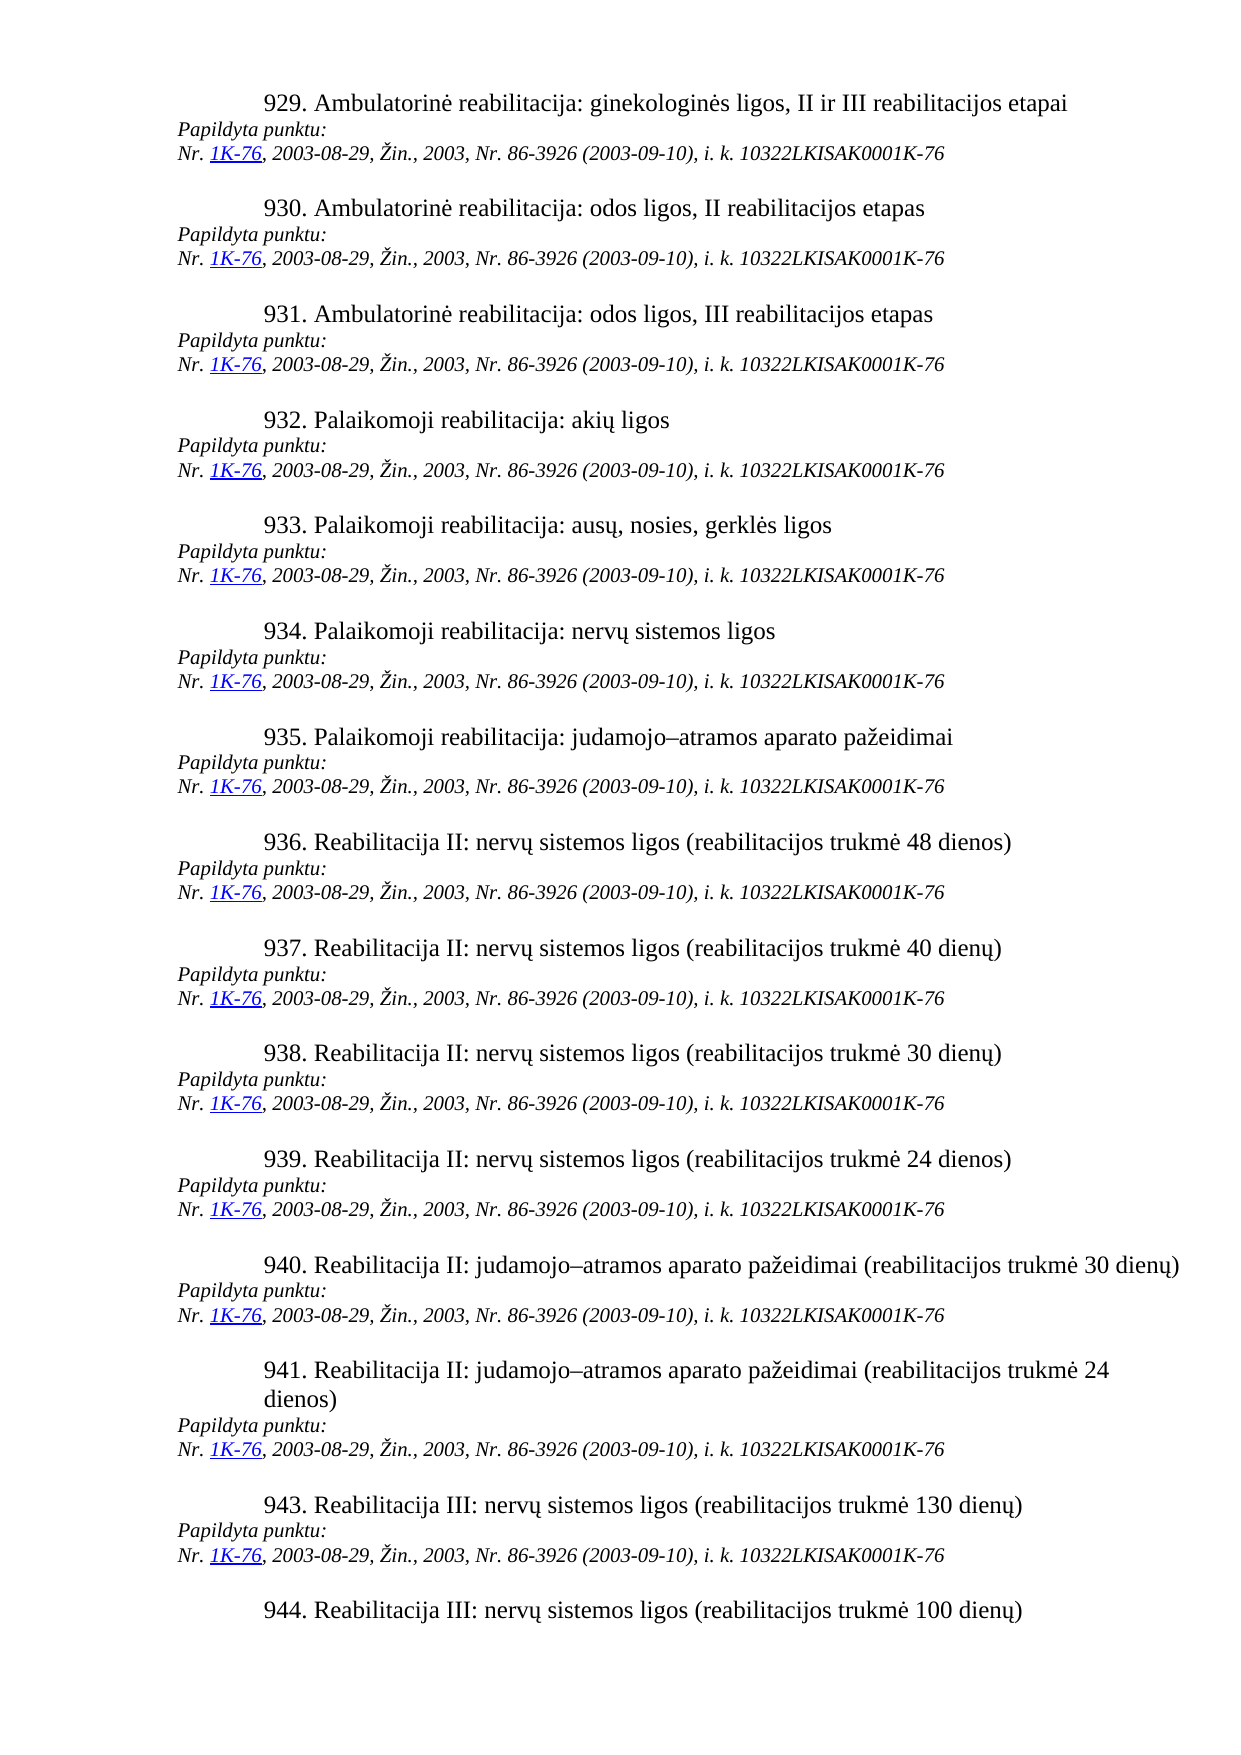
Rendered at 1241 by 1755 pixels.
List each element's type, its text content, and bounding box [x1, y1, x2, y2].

text Nr. 1K-76, 2003-08-29, Žin., 2003, Nr. 86-3926 (2003-09-10), i. k. 10322LKISAK0001K-76 [177, 563, 1181, 587]
text 933. Palaikomoji reabilitacija: ausų, nosies, gerklės ligos [263, 510, 1181, 539]
text Nr. 1K-76, 2003-08-29, Žin., 2003, Nr. 86-3926 (2003-09-10), i. k. 10322LKISAK0001K-76 [177, 986, 1181, 1010]
text Nr. 1K-76, 2003-08-29, Žin., 2003, Nr. 86-3926 (2003-09-10), i. k. 10322LKISAK0001K-76 [177, 1091, 1181, 1115]
text 938. Reabilitacija II: nervų sistemos ligos (reabilitacijos trukmė 30 dienų) [263, 1038, 1181, 1067]
text Papildyta punktu: [177, 1067, 1181, 1091]
text Papildyta punktu: [177, 1413, 1181, 1437]
text Nr. 1K-76, 2003-08-29, Žin., 2003, Nr. 86-3926 (2003-09-10), i. k. 10322LKISAK0001K-76 [177, 669, 1181, 693]
text 940. Reabilitacija II: judamojo–atramos aparato pažeidimai (reabilitacijos trukmė 30 dienų) [263, 1250, 1181, 1278]
text Papildyta punktu: [177, 1278, 1181, 1302]
text 939. Reabilitacija II: nervų sistemos ligos (reabilitacijos trukmė 24 dienos) [263, 1144, 1181, 1173]
text Nr. 1K-76, 2003-08-29, Žin., 2003, Nr. 86-3926 (2003-09-10), i. k. 10322LKISAK0001K-76 [177, 246, 1181, 270]
text Papildyta punktu: [177, 1518, 1181, 1542]
text Papildyta punktu: [177, 750, 1181, 774]
text 937. Reabilitacija II: nervų sistemos ligos (reabilitacijos trukmė 40 dienų) [263, 933, 1181, 962]
text 932. Palaikomoji reabilitacija: akių ligos [263, 405, 1181, 433]
text Papildyta punktu: [177, 433, 1181, 457]
text 936. Reabilitacija II: nervų sistemos ligos (reabilitacijos trukmė 48 dienos) [263, 827, 1181, 856]
text 944. Reabilitacija III: nervų sistemos ligos (reabilitacijos trukmė 100 dienų) [263, 1595, 1181, 1624]
text Nr. 1K-76, 2003-08-29, Žin., 2003, Nr. 86-3926 (2003-09-10), i. k. 10322LKISAK0001K-76 [177, 1302, 1181, 1327]
text Papildyta punktu: [177, 117, 1181, 141]
text Nr. 1K-76, 2003-08-29, Žin., 2003, Nr. 86-3926 (2003-09-10), i. k. 10322LKISAK0001K-76 [177, 880, 1181, 904]
text Nr. 1K-76, 2003-08-29, Žin., 2003, Nr. 86-3926 (2003-09-10), i. k. 10322LKISAK0001K-76 [177, 141, 1181, 165]
text Papildyta punktu: [177, 222, 1181, 246]
text 943. Reabilitacija III: nervų sistemos ligos (reabilitacijos trukmė 130 dienų) [263, 1490, 1181, 1518]
text Nr. 1K-76, 2003-08-29, Žin., 2003, Nr. 86-3926 (2003-09-10), i. k. 10322LKISAK0001K-76 [177, 774, 1181, 798]
text Papildyta punktu: [177, 1173, 1181, 1197]
text 935. Palaikomoji reabilitacija: judamojo–atramos aparato pažeidimai [263, 722, 1181, 750]
text Papildyta punktu: [177, 539, 1181, 563]
text Papildyta punktu: [177, 856, 1181, 880]
text Nr. 1K-76, 2003-08-29, Žin., 2003, Nr. 86-3926 (2003-09-10), i. k. 10322LKISAK0001K-76 [177, 1437, 1181, 1461]
text Papildyta punktu: [177, 645, 1181, 669]
text Papildyta punktu: [177, 328, 1181, 352]
text Nr. 1K-76, 2003-08-29, Žin., 2003, Nr. 86-3926 (2003-09-10), i. k. 10322LKISAK0001K-76 [177, 457, 1181, 482]
text 934. Palaikomoji reabilitacija: nervų sistemos ligos [263, 616, 1181, 645]
text Nr. 1K-76, 2003-08-29, Žin., 2003, Nr. 86-3926 (2003-09-10), i. k. 10322LKISAK0001K-76 [177, 1542, 1181, 1567]
text 929. Ambulatorinė reabilitacija: ginekologinės ligos, II ir III reabilitacijos etapai [263, 88, 1181, 117]
text 930. Ambulatorinė reabilitacija: odos ligos, II reabilitacijos etapas [263, 193, 1181, 222]
text 931. Ambulatorinė reabilitacija: odos ligos, III reabilitacijos etapas [263, 299, 1181, 328]
text Nr. 1K-76, 2003-08-29, Žin., 2003, Nr. 86-3926 (2003-09-10), i. k. 10322LKISAK0001K-76 [177, 1197, 1181, 1221]
text Papildyta punktu: [177, 962, 1181, 986]
text Nr. 1K-76, 2003-08-29, Žin., 2003, Nr. 86-3926 (2003-09-10), i. k. 10322LKISAK0001K-76 [177, 352, 1181, 376]
text 941. Reabilitacija II: judamojo–atramos aparato pažeidimai (reabilitacijos trukmė 24 dienos) [263, 1355, 1181, 1413]
